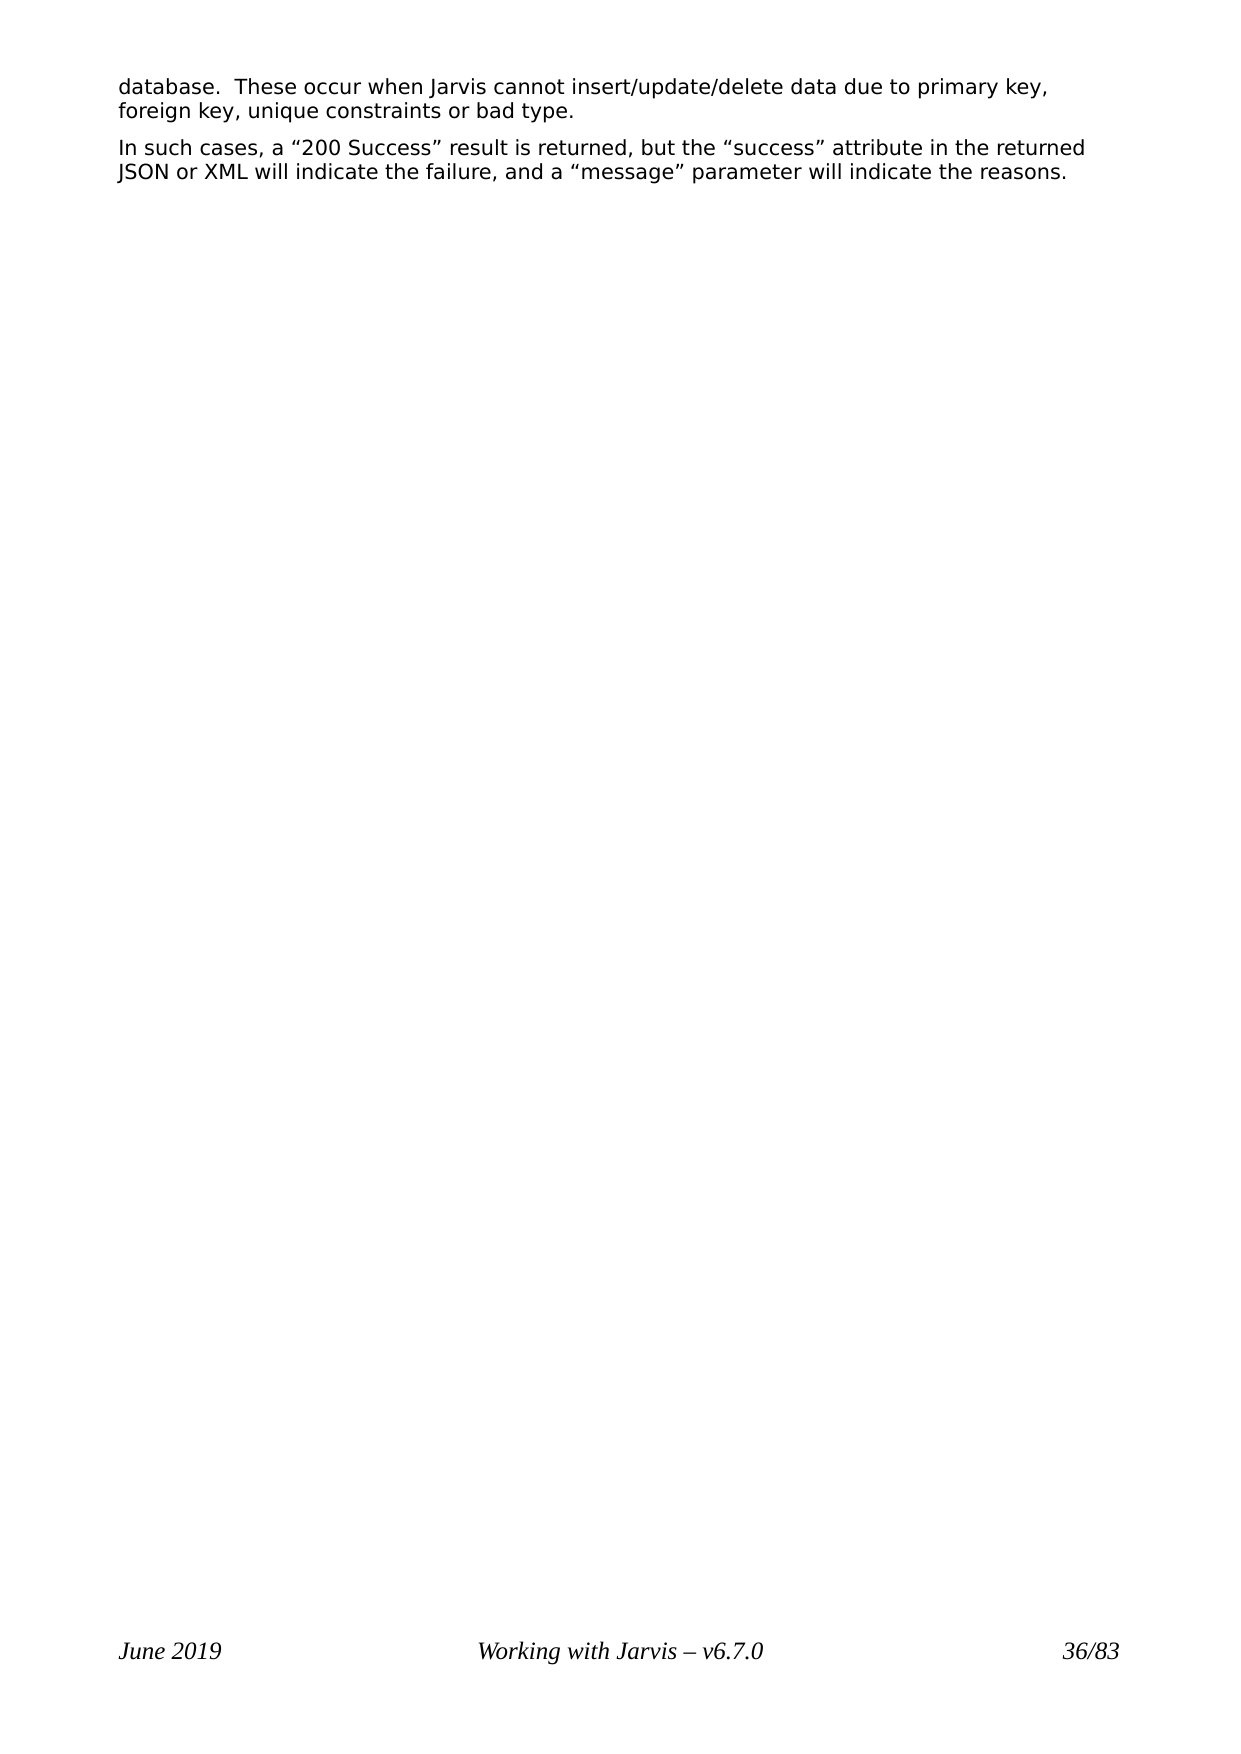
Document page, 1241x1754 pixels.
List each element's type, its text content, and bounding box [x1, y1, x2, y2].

text database. These occur when Jarvis cannot insert/update/delete data due to primary key, foreign key, unique constraints or bad type. [118, 75, 1122, 123]
text In such cases, a “200 Success” result is returned, but the “success” attribute in the returned JSON or XML will indicate the failure, and a “message” parameter will indicate the reasons. [118, 136, 1122, 184]
